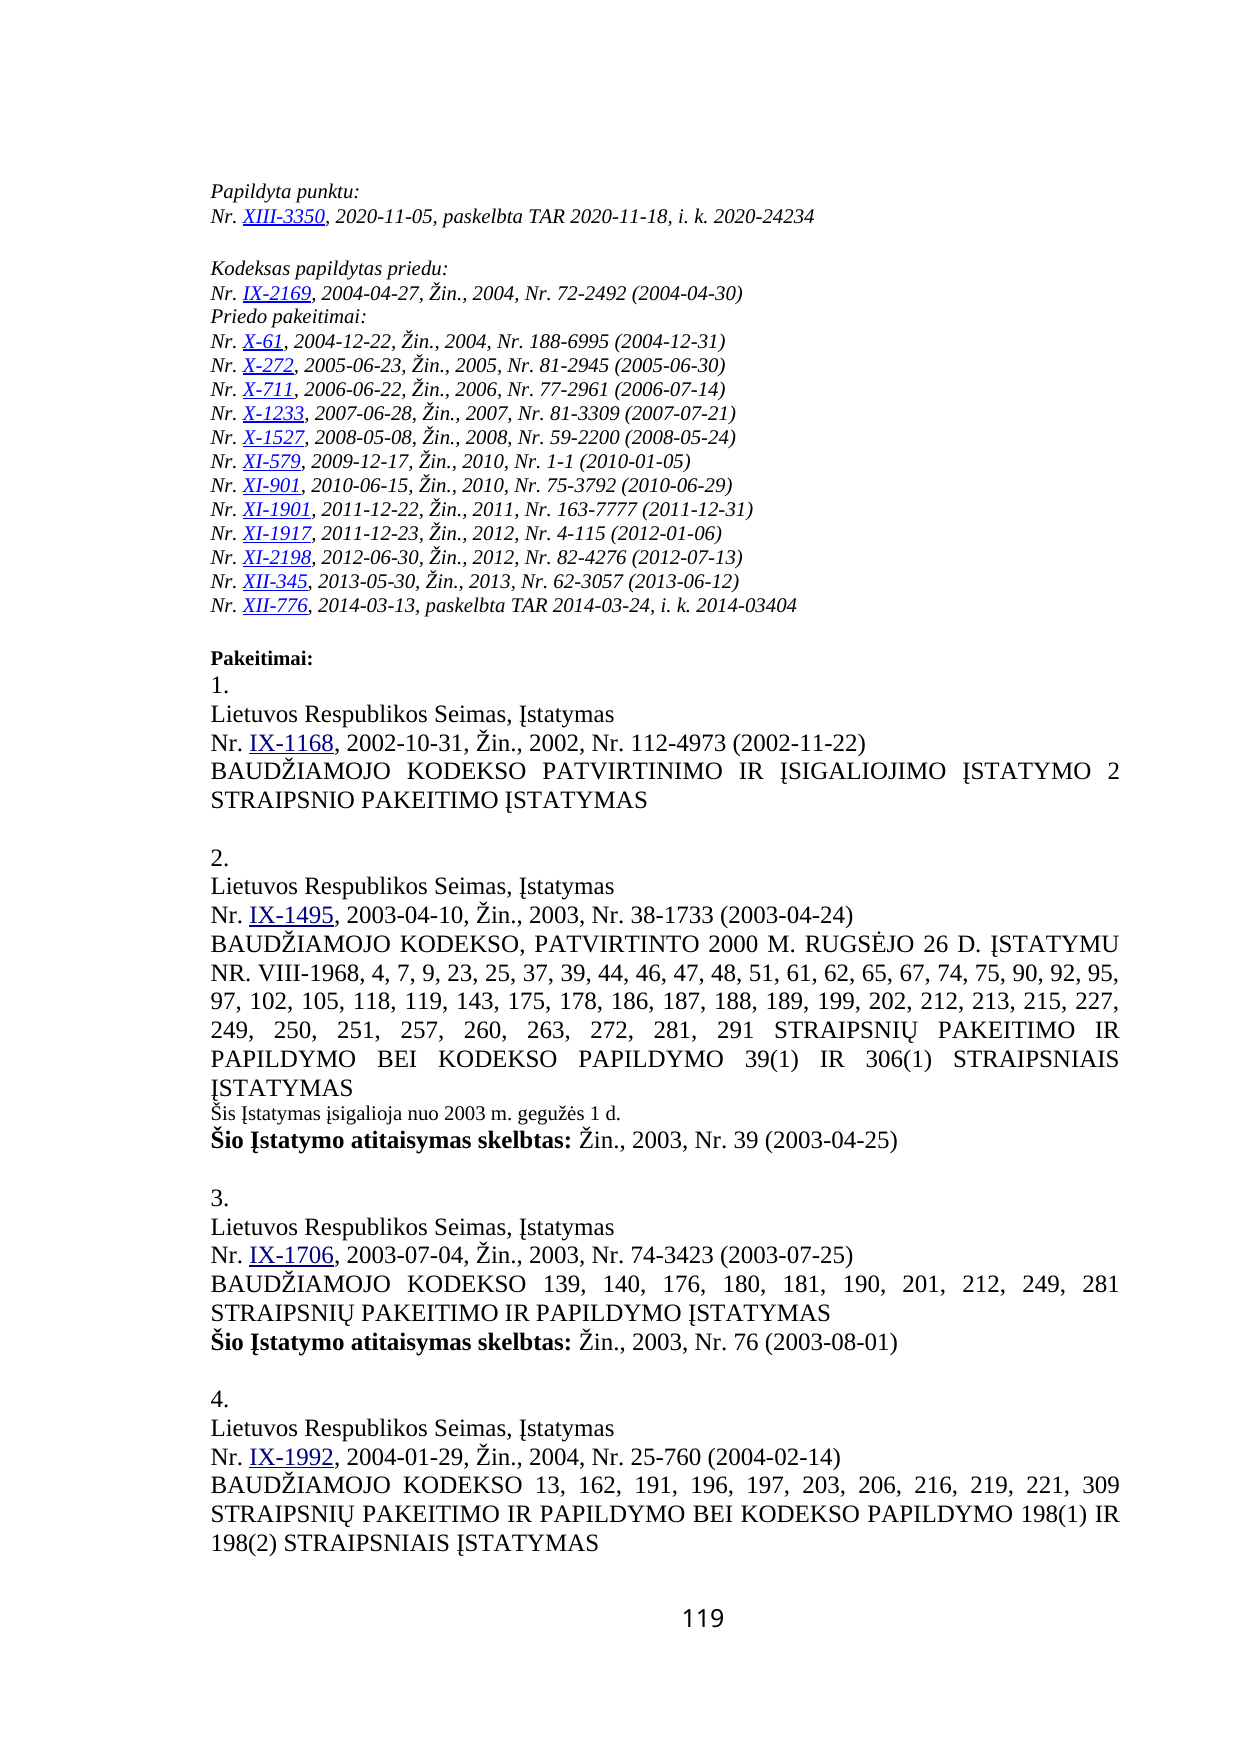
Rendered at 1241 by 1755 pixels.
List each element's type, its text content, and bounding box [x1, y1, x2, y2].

text Nr. XI-2198, 2012-06-30, Žin., 2012, Nr. 82-4276 (2012-07-13) [210, 545, 1120, 569]
text Pakeitimai: [210, 646, 1120, 670]
text Šio Įstatymo atitaisymas skelbtas: Žin., 2003, Nr. 39 (2003-04-25) [210, 1125, 1120, 1154]
text Nr. XII-345, 2013-05-30, Žin., 2013, Nr. 62-3057 (2013-06-12) [210, 569, 1120, 593]
text Nr. XI-901, 2010-06-15, Žin., 2010, Nr. 75-3792 (2010-06-29) [210, 473, 1120, 497]
text Kodeksas papildytas priedu: [210, 256, 1120, 280]
text Šis Įstatymas įsigalioja nuo 2003 m. gegužės 1 d. [210, 1101, 1120, 1125]
text Priedo pakeitimai: [210, 304, 1120, 328]
text Nr. XIII-3350, 2020-11-05, paskelbta TAR 2020-11-18, i. k. 2020-24234 [210, 203, 1120, 228]
text Nr. XII-776, 2014-03-13, paskelbta TAR 2014-03-24, i. k. 2014-03404 [210, 593, 1120, 617]
text Nr. IX-2169, 2004-04-27, Žin., 2004, Nr. 72-2492 (2004-04-30) [210, 280, 1120, 304]
text BAUDŽIAMOJO KODEKSO, PATVIRTINTO 2000 M. RUGSĖJO 26 D. ĮSTATYMU NR. VIII-1968, 4, 7, 9, 23, 25, 37, 39, 44, 46, 47, 48, 51, 61, 62, 65, 67, 74, 75, 90, 92, 95, 97, 102, 105, 118, 119, 143, 175, 178, 186, 187, 188, 189, 199, 202, 212, 213, 215, 227, 249, 250, 251, 257, 260, 263, 272, 281, 291 STRAIPSNIŲ PAKEITIMO IR PAPILDYMO BEI KODEKSO PAPILDYMO 39(1) IR 306(1) STRAIPSNIAIS ĮSTATYMAS [210, 929, 1120, 1101]
text Lietuvos Respublikos Seimas, Įstatymas [210, 871, 1120, 900]
text 2. [210, 843, 1120, 871]
text BAUDŽIAMOJO KODEKSO PATVIRTINIMO IR ĮSIGALIOJIMO ĮSTATYMO 2 STRAIPSNIO PAKEITIMO ĮSTATYMAS [210, 756, 1120, 814]
text Nr. IX-1992, 2004-01-29, Žin., 2004, Nr. 25-760 (2004-02-14) [210, 1442, 1120, 1470]
text BAUDŽIAMOJO KODEKSO 13, 162, 191, 196, 197, 203, 206, 216, 219, 221, 309 STRAIPSNIŲ PAKEITIMO IR PAPILDYMO BEI KODEKSO PAPILDYMO 198(1) IR 198(2) STRAIPSNIAIS ĮSTATYMAS [210, 1470, 1120, 1557]
text Nr. XI-1917, 2011-12-23, Žin., 2012, Nr. 4-115 (2012-01-06) [210, 521, 1120, 545]
text Nr. X-711, 2006-06-22, Žin., 2006, Nr. 77-2961 (2006-07-14) [210, 377, 1120, 401]
text Nr. X-1233, 2007-06-28, Žin., 2007, Nr. 81-3309 (2007-07-21) [210, 401, 1120, 425]
text 3. [210, 1183, 1120, 1212]
text Papildyta punktu: [210, 179, 1120, 203]
text Lietuvos Respublikos Seimas, Įstatymas [210, 1413, 1120, 1442]
text Nr. X-1527, 2008-05-08, Žin., 2008, Nr. 59-2200 (2008-05-24) [210, 425, 1120, 449]
text 1. [210, 670, 1120, 699]
text Nr. X-272, 2005-06-23, Žin., 2005, Nr. 81-2945 (2005-06-30) [210, 353, 1120, 377]
text Nr. IX-1495, 2003-04-10, Žin., 2003, Nr. 38-1733 (2003-04-24) [210, 900, 1120, 929]
text Nr. IX-1706, 2003-07-04, Žin., 2003, Nr. 74-3423 (2003-07-25) [210, 1240, 1120, 1269]
text Nr. IX-1168, 2002-10-31, Žin., 2002, Nr. 112-4973 (2002-11-22) [210, 728, 1120, 756]
text Nr. X-61, 2004-12-22, Žin., 2004, Nr. 188-6995 (2004-12-31) [210, 328, 1120, 353]
text Šio Įstatymo atitaisymas skelbtas: Žin., 2003, Nr. 76 (2003-08-01) [210, 1327, 1120, 1355]
text Nr. XI-1901, 2011-12-22, Žin., 2011, Nr. 163-7777 (2011-12-31) [210, 497, 1120, 521]
text 4. [210, 1384, 1120, 1413]
text Nr. XI-579, 2009-12-17, Žin., 2010, Nr. 1-1 (2010-01-05) [210, 449, 1120, 473]
text Lietuvos Respublikos Seimas, Įstatymas [210, 1212, 1120, 1240]
text Lietuvos Respublikos Seimas, Įstatymas [210, 699, 1120, 728]
text BAUDŽIAMOJO KODEKSO 139, 140, 176, 180, 181, 190, 201, 212, 249, 281 STRAIPSNIŲ PAKEITIMO IR PAPILDYMO ĮSTATYMAS [210, 1269, 1120, 1327]
